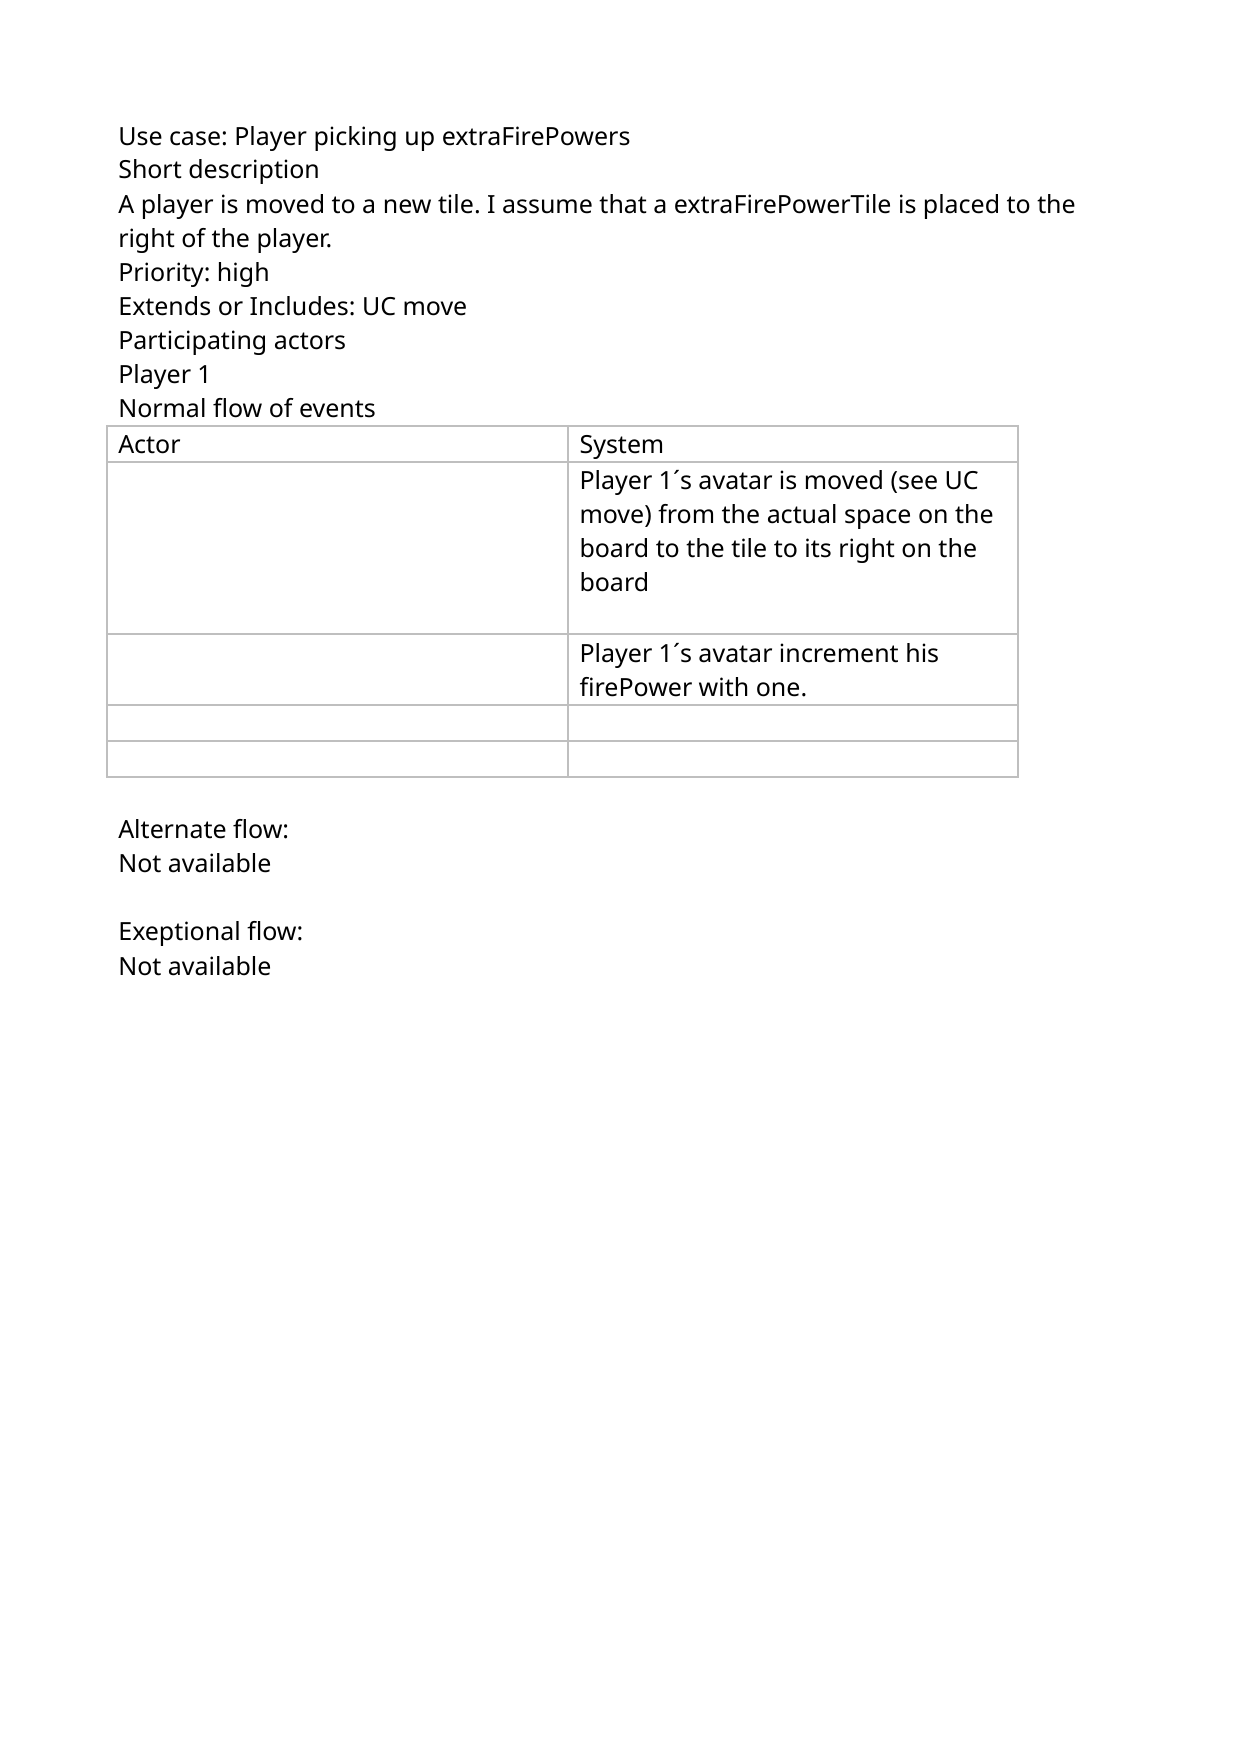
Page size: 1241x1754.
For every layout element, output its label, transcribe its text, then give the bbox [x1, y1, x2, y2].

text Extends or Includes: UC move [118, 288, 1122, 322]
table_cell [108, 635, 567, 703]
text Use case: Player picking up extraFirePowers [118, 118, 1122, 152]
text Short description [118, 152, 1122, 186]
table_cell Player 1´s avatar is moved (see UC move) from the actual space on the board to the tile to its right on the board [569, 463, 1017, 633]
text Alternate flow: [118, 812, 1122, 846]
table_cell [569, 742, 1017, 776]
table_cell [108, 463, 567, 633]
text Not available [118, 948, 1122, 982]
table_cell [569, 706, 1017, 739]
text Normal flow of events [118, 391, 1122, 425]
text Participating actors [118, 322, 1122, 357]
text Exeptional flow: [118, 914, 1122, 948]
table_cell [108, 706, 567, 739]
text Not available [118, 846, 1122, 880]
table_header Actor [108, 427, 567, 461]
table_cell Player 1´s avatar increment his firePower with one. [569, 635, 1017, 703]
table_header System [569, 427, 1017, 461]
text Player 1 [118, 357, 1122, 391]
text Priority: high [118, 254, 1122, 288]
text A player is moved to a new tile. I assume that a extraFirePowerTile is placed to the right of the player. [118, 186, 1122, 254]
table_cell [108, 742, 567, 776]
